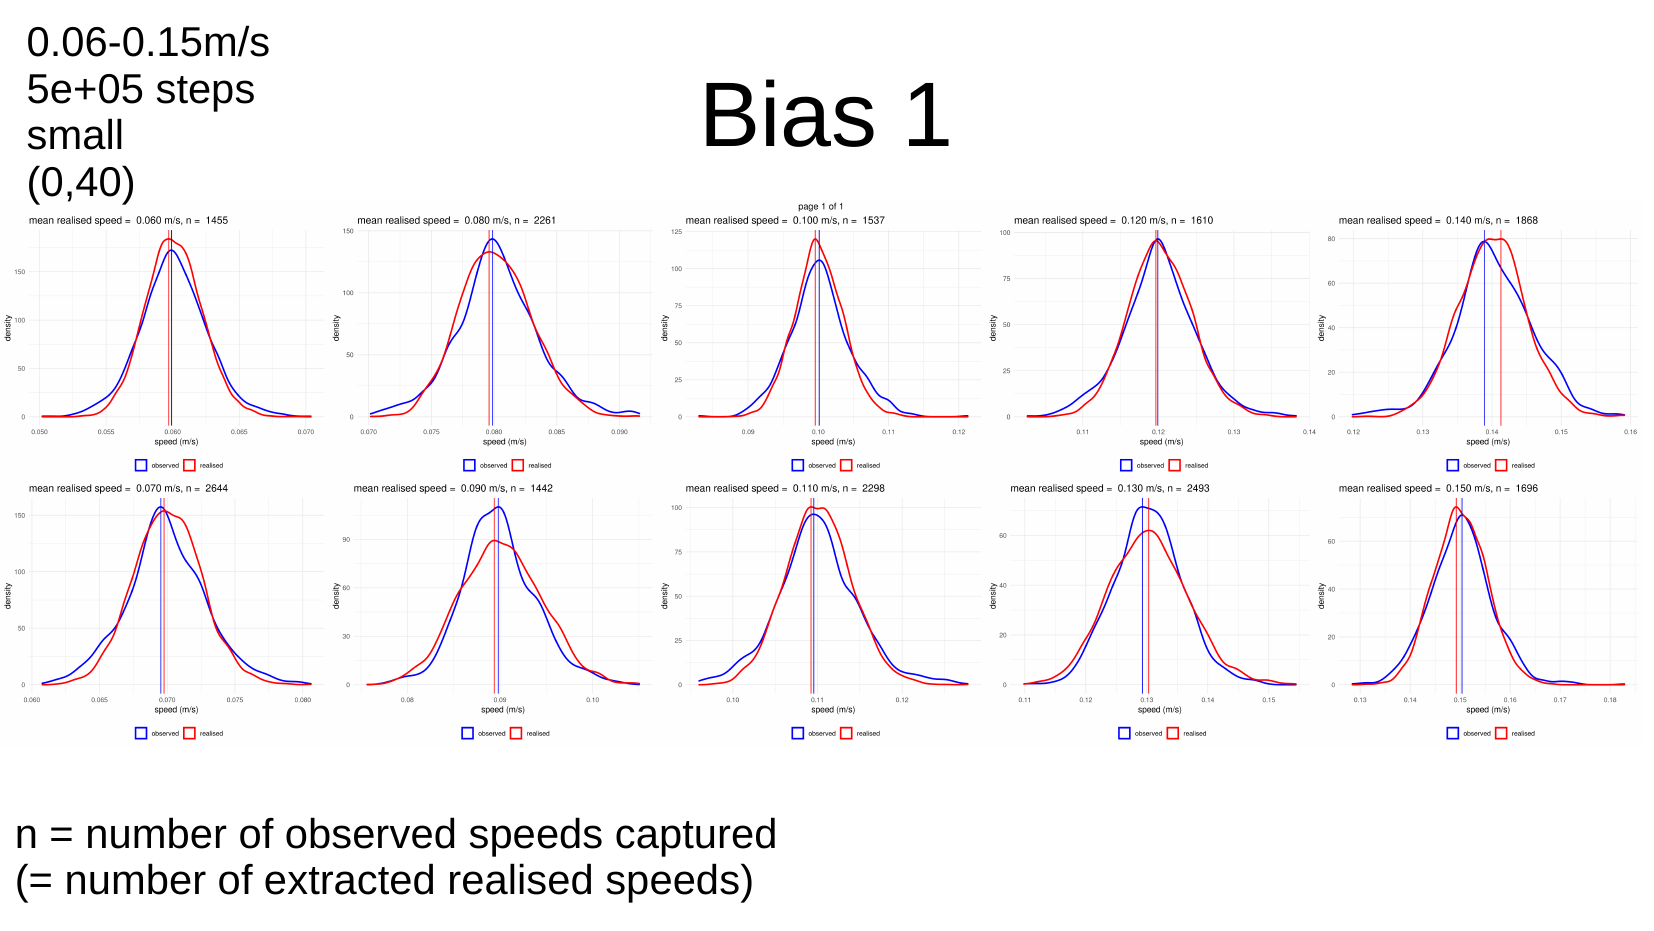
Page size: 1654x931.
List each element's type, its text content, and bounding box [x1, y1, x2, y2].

text_box n = number of observed speeds captured (= number of extracted realised speeds) [0, 803, 934, 931]
title Bias 1 [378, 37, 1571, 193]
picture [0, 200, 1642, 749]
text_box 0.06-0.15m/s 5e+05 steps small (0,40) [11, 11, 378, 213]
